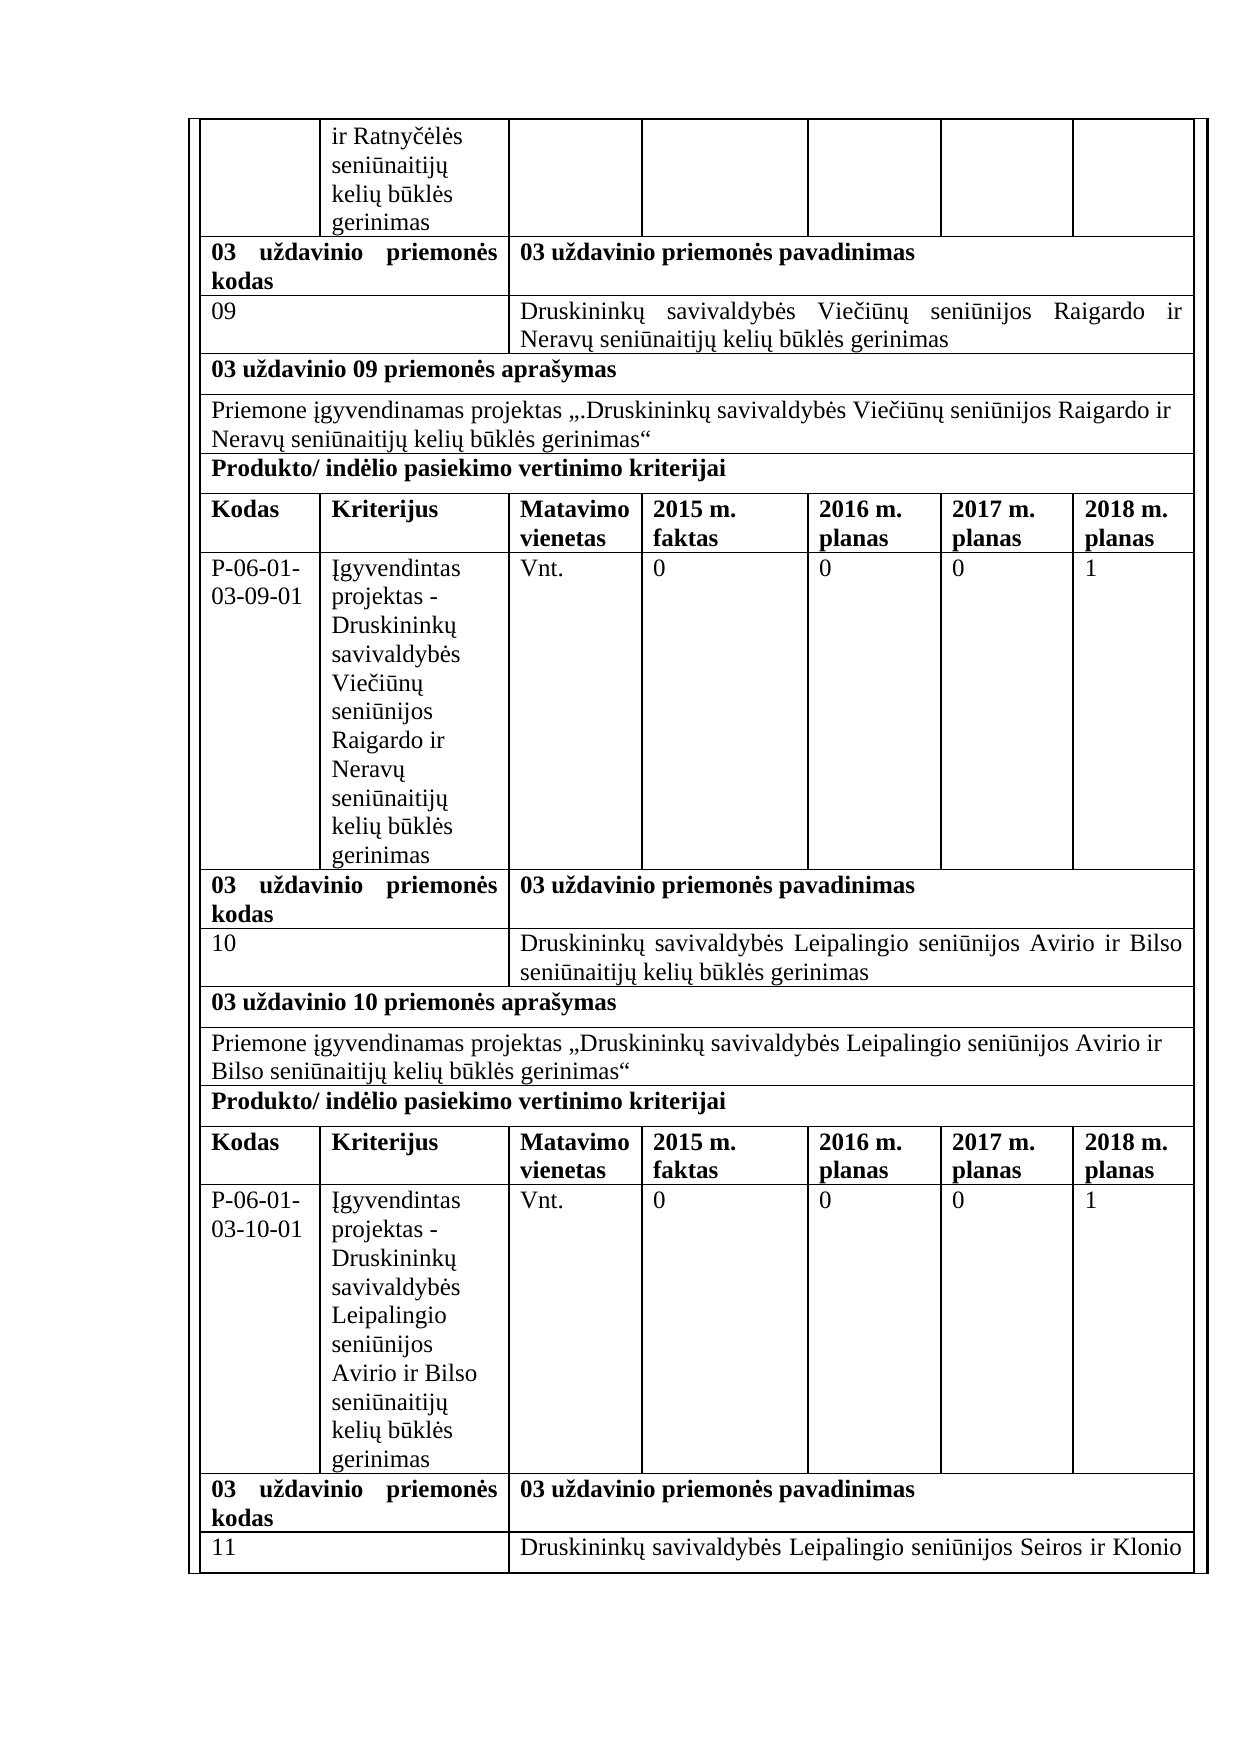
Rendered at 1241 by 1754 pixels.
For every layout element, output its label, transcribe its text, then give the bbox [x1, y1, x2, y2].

table_cell 2016 m. planas [809, 494, 940, 552]
table_cell Kriterijus [321, 494, 508, 552]
table_cell 2016 m. planas [809, 1127, 940, 1184]
table_cell Kodas [201, 1127, 319, 1184]
table_cell 0 [942, 553, 1072, 869]
table_cell Produkto/ indėlio pasiekimo vertinimo kriterijai [201, 1086, 1193, 1126]
table_cell 03 uždavinio priemonės pavadinimas [510, 1474, 1193, 1531]
table_cell 03 uždavinio priemonės kodas [201, 237, 508, 295]
table_cell Matavimo vienetas [510, 494, 641, 552]
table_cell 2015 m. faktas [643, 494, 807, 552]
table_cell Druskininkų savivaldybės Leipalingio seniūnijos Seiros ir Klonio [510, 1533, 1193, 1572]
table_cell Įgyvendintas projektas - Druskininkų savivaldybės Viečiūnų seniūnijos Raigardo ir Neravų seniūnaitijų kelių būklės gerinimas [321, 553, 508, 869]
table_cell [1195, 119, 1206, 1573]
table_cell [1074, 120, 1193, 236]
table_cell Įgyvendintas projektas - Druskininkų savivaldybės Leipalingio seniūnijos Avirio ir Bilso seniūnaitijų kelių būklės gerinimas [321, 1185, 508, 1473]
table_cell 03 uždavinio 10 priemonės aprašymas [201, 987, 1193, 1027]
table_cell [190, 119, 199, 1573]
table_cell 03 uždavinio 09 priemonės aprašymas [201, 354, 1193, 394]
table_cell P-06-01-03-09-01 [201, 553, 319, 869]
table_cell 03 uždavinio priemonės pavadinimas [510, 237, 1193, 295]
table_cell 03 uždavinio priemonės kodas [201, 1474, 508, 1531]
table_cell Priemone įgyvendinamas projektas „.Druskininkų savivaldybės Viečiūnų seniūnijos Raigardo ir Neravų seniūnaitijų kelių būklės gerinimas“ [201, 395, 1193, 452]
table_cell 0 [643, 553, 807, 869]
table_cell [942, 120, 1072, 236]
table_cell 03 uždavinio priemonės kodas [201, 870, 508, 927]
table_cell Vnt. [510, 1185, 641, 1473]
table_cell 0 [809, 553, 940, 869]
table_cell 0 [643, 1185, 807, 1473]
table_cell 10 [201, 929, 508, 986]
table_cell [809, 120, 940, 236]
table_cell 11 [201, 1533, 508, 1572]
table_cell Priemone įgyvendinamas projektas „Druskininkų savivaldybės Leipalingio seniūnijos Avirio ir Bilso seniūnaitijų kelių būklės gerinimas“ [201, 1028, 1193, 1085]
table_cell [201, 120, 319, 236]
table_cell [510, 120, 641, 236]
table_cell 0 [809, 1185, 940, 1473]
table_cell Matavimo vienetas [510, 1127, 641, 1184]
table_cell Kriterijus [321, 1127, 508, 1184]
table_cell 1 [1074, 553, 1193, 869]
table_cell 09 [201, 296, 508, 353]
table_cell 0 [942, 1185, 1072, 1473]
table_cell [643, 120, 807, 236]
table_cell 1 [1074, 1185, 1193, 1473]
table_cell 2018 m. planas [1074, 494, 1193, 552]
table_cell 2017 m. planas [942, 494, 1072, 552]
table_cell Druskininkų savivaldybės Viečiūnų seniūnijos Raigardo ir Neravų seniūnaitijų kelių būklės gerinimas [510, 296, 1193, 353]
table_cell Kodas [201, 494, 319, 552]
table_cell ir Ratnyčėlės seniūnaitijų kelių būklės gerinimas [321, 120, 508, 236]
table_cell 2015 m. faktas [643, 1127, 807, 1184]
table_cell P-06-01-03-10-01 [201, 1185, 319, 1473]
table_cell 03 uždavinio priemonės pavadinimas [510, 870, 1193, 927]
table_cell Druskininkų savivaldybės Leipalingio seniūnijos Avirio ir Bilso seniūnaitijų kelių būklės gerinimas [510, 929, 1193, 986]
table_cell Vnt. [510, 553, 641, 869]
table_cell 2018 m. planas [1074, 1127, 1193, 1184]
table_cell 2017 m. planas [942, 1127, 1072, 1184]
table_cell Produkto/ indėlio pasiekimo vertinimo kriterijai [201, 454, 1193, 493]
